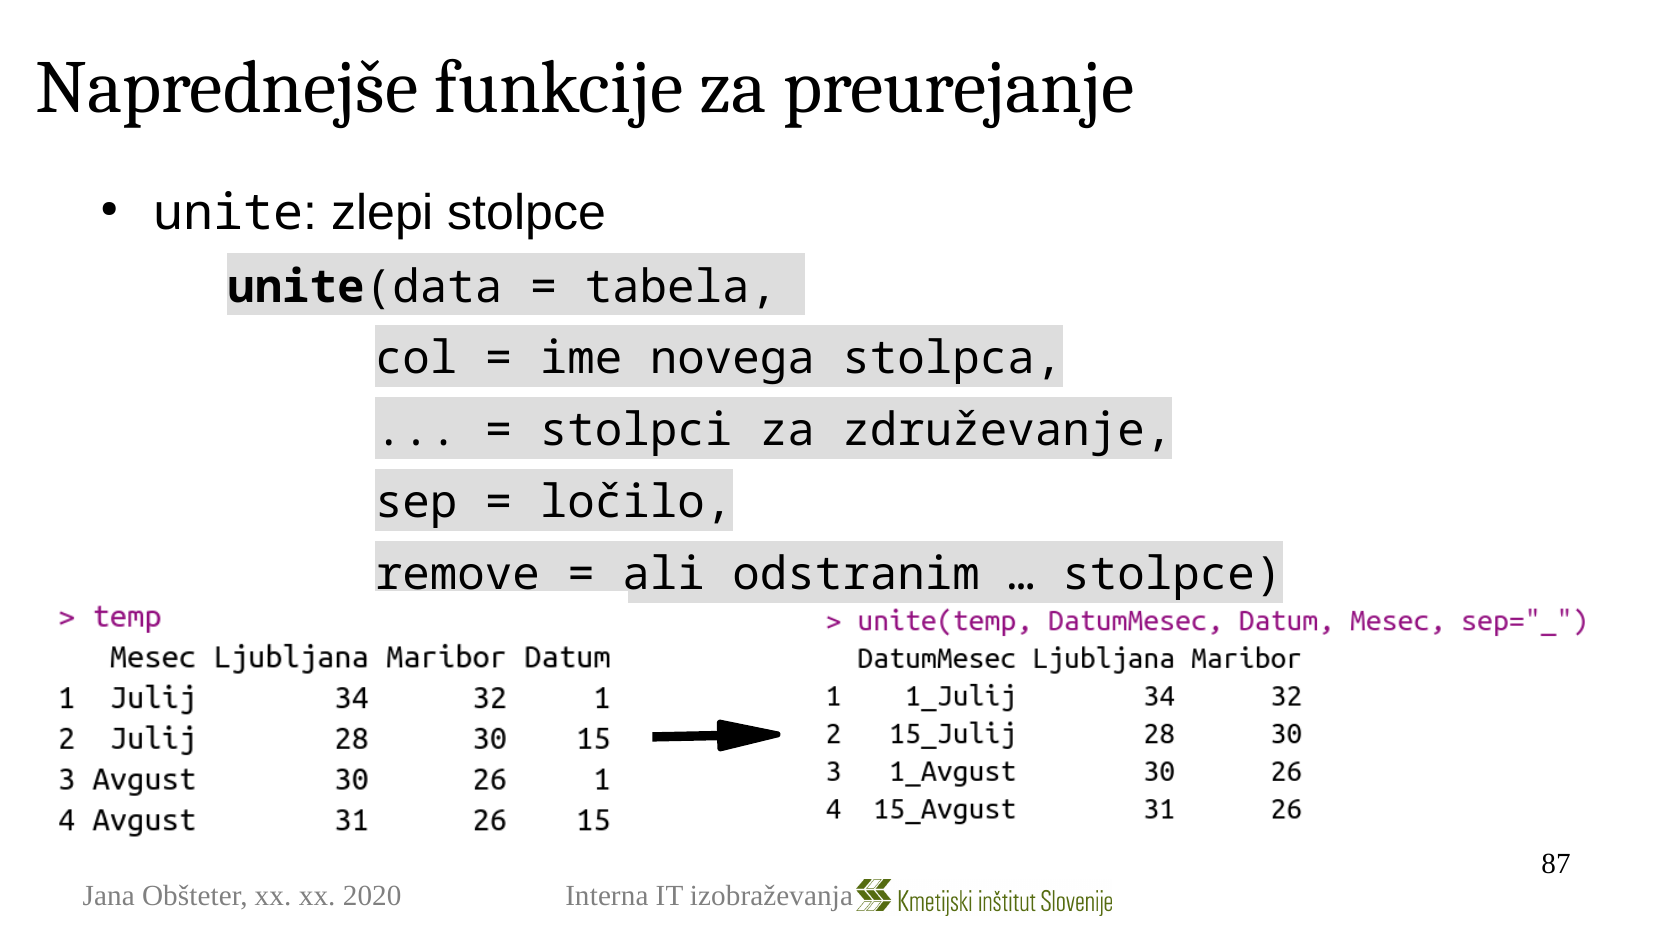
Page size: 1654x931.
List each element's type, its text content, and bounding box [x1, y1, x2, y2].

picture [856, 879, 1112, 916]
list unite: zlepi stolpce unite(data = tabela, col = ime novega stolpca, ... = stolpci za združevanje, sep = ločilo, remove = ali odstranim … stolpce) [82, 165, 1642, 827]
title Naprednejše funkcije za preurejanje [35, 21, 1524, 154]
picture [47, 591, 628, 844]
picture [812, 603, 1602, 830]
